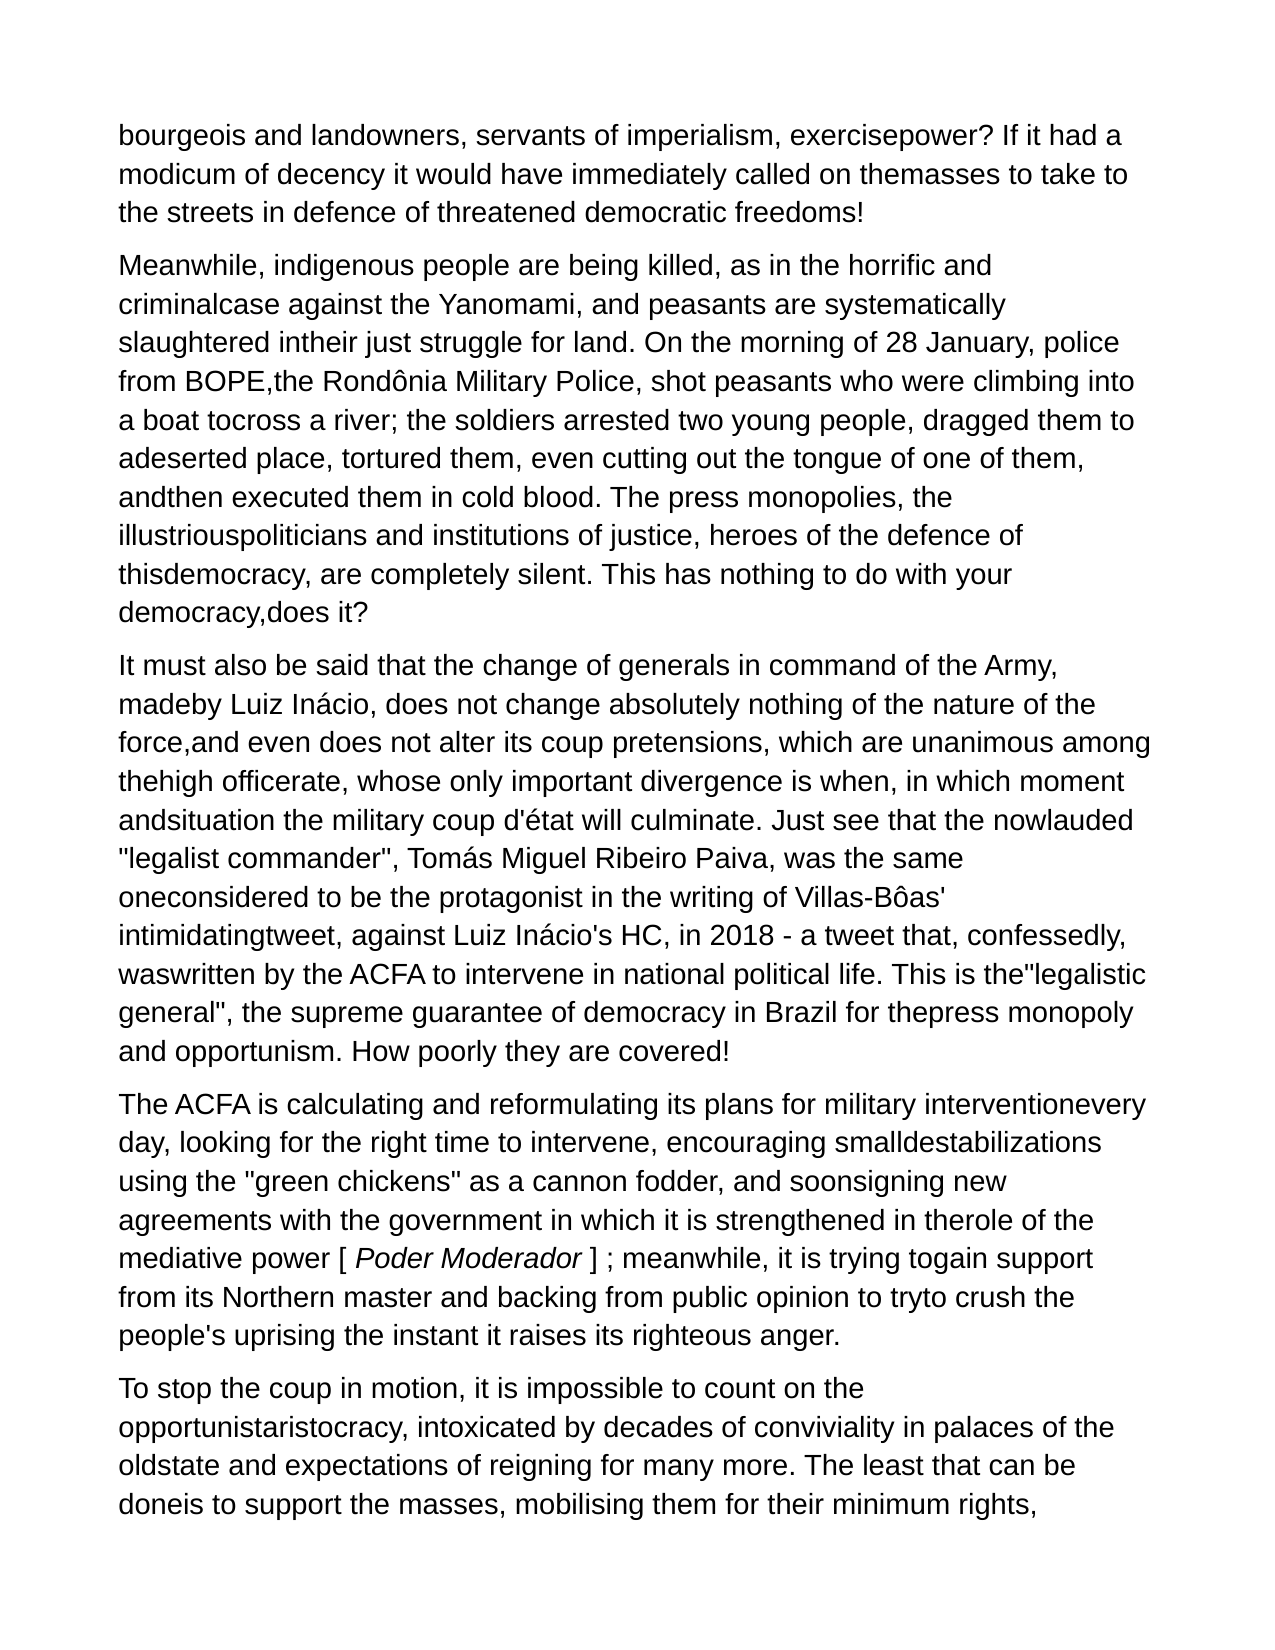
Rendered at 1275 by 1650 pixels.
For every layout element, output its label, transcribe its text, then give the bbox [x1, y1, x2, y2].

text bourgeois and landowners, servants of imperialism, exercisepower? If it had a modicum of decency it would have immediately called on themasses to take to the streets in defence of threatened democratic freedoms! [118, 118, 1157, 229]
text It must also be said that the change of generals in command of the Army, madeby Luiz Inácio, does not change absolutely nothing of the nature of the force,and even does not alter its coup pretensions, which are unanimous among thehigh officerate, whose only important divergence is when, in which moment andsituation the military coup d'état will culminate. Just see that the nowlauded "legalist commander", Tomás Miguel Ribeiro Paiva, was the same oneconsidered to be the protagonist in the writing of Villas-Bôas' intimidatingtweet, against Luiz Inácio's HC, in 2018 - a tweet that, confessedly, waswritten by the ACFA to intervene in national political life. This is the"legalistic general", the supreme guarantee of democracy in Brazil for thepress monopoly and opportunism. How poorly they are covered! [118, 648, 1157, 1067]
text To stop the coup in motion, it is impossible to count on the opportunistaristocracy, intoxicated by decades of conviviality in palaces of the oldstate and expectations of reigning for many more. The least that can be doneis to support the masses, mobilising them for their minimum rights, [118, 1371, 1157, 1520]
text The ACFA is calculating and reformulating its plans for military interventionevery day, looking for the right time to intervene, encouraging smalldestabilizations using the "green chickens" as a cannon fodder, and soonsigning new agreements with the government in which it is strengthened in therole of the mediative power [ Poder Moderador ] ; meanwhile, it is trying togain support from its Northern master and backing from public opinion to tryto crush the people's uprising the instant it raises its righteous anger. [118, 1087, 1157, 1352]
text Meanwhile, indigenous people are being killed, as in the horrific and criminalcase against the Yanomami, and peasants are systematically slaughtered intheir just struggle for land. On the morning of 28 January, police from BOPE,the Rondônia Military Police, shot peasants who were climbing into a boat tocross a river; the soldiers arrested two young people, dragged them to adeserted place, tortured them, even cutting out the tongue of one of them, andthen executed them in cold blood. The press monopolies, the illustriouspoliticians and institutions of justice, heroes of the defence of thisdemocracy, are completely silent. This has nothing to do with your democracy,does it? [118, 248, 1157, 629]
